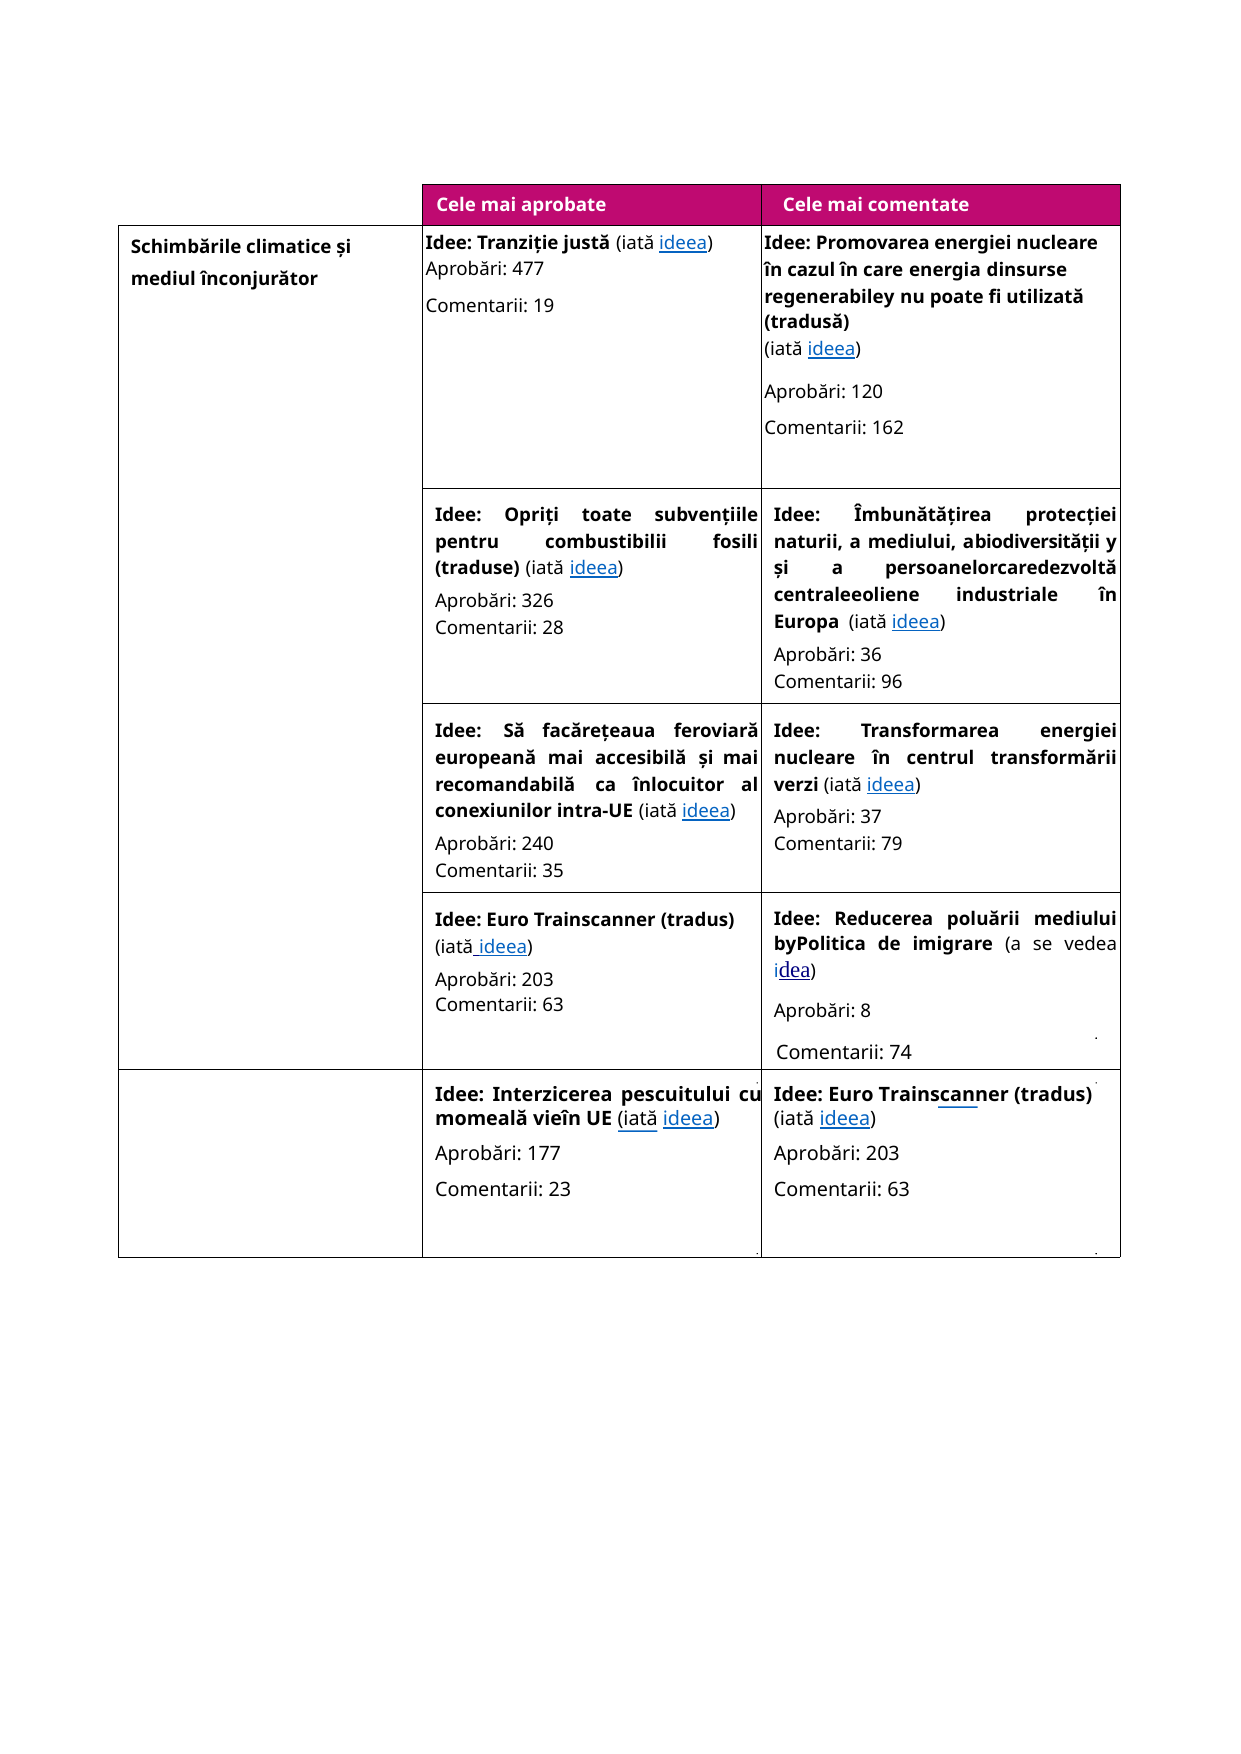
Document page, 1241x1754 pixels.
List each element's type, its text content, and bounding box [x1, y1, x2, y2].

table_cell Idee: Euro Trainscanner (tradus) (iată ideea) Aprobări: 203 Comentarii: 63 [423, 893, 761, 1068]
table_cell Idee: Euro Trainscanner (tradus) (iată ideea) Aprobări: 203 Comentarii: 63 [762, 1070, 1120, 1257]
table_cell Idee: Promovarea energiei nucleare în cazul în care energia dinsurse regenerabiley nu poate fi utilizată (tradusă) (iată ideea) Aprobări: 120 Comentarii: 162 [762, 226, 1120, 487]
table_cell Idee: Reducerea poluării mediului byPolitica de imigrare (a se vedea idea) Aprobări: 8 Comentarii: 74 [762, 893, 1120, 1068]
table_header [1094, 185, 1120, 225]
table_header Cele mai comentate [783, 185, 1094, 225]
table_cell Idee: Tranziție justă (iată ideea) Aprobări: 477 Comentarii: 19 [423, 226, 761, 487]
table_header [423, 185, 436, 225]
table_cell [119, 1070, 422, 1257]
table_cell Idee: Opriți toate subvențiile pentru combustibilii fosili (traduse) (iată ideea) Aprobări: 326 Comentarii: 28 [423, 489, 761, 703]
table_header [748, 185, 761, 225]
table_header [118, 184, 422, 225]
table_header [762, 185, 783, 225]
table_cell Idee: Transformarea energiei nucleare în centrul transformării verzi (iată ideea) Aprobări: 37 Comentarii: 79 [762, 704, 1120, 892]
table_cell Idee: Să facărețeaua feroviară europeană mai accesibilă și mai recomandabilă ca înlocuitor al conexiunilor intra-UE (iată ideea) Aprobări: 240 Comentarii: 35 [423, 704, 761, 892]
table_cell Idee: Îmbunătățirea protecției naturii, a mediului, abiodiversității y și a persoanelorcaredezvoltă centraleeoliene industriale în Europa (iată ideea) Aprobări: 36 Comentarii: 96 [762, 489, 1120, 703]
table_cell Schimbările climatice și mediul înconjurător [119, 226, 422, 1068]
table_header Cele mai aprobate [436, 185, 748, 225]
table_cell Idee: Interzicerea pescuitului cu momeală vieîn UE (iată ideea) Aprobări: 177 Comentarii: 23 [423, 1070, 761, 1257]
